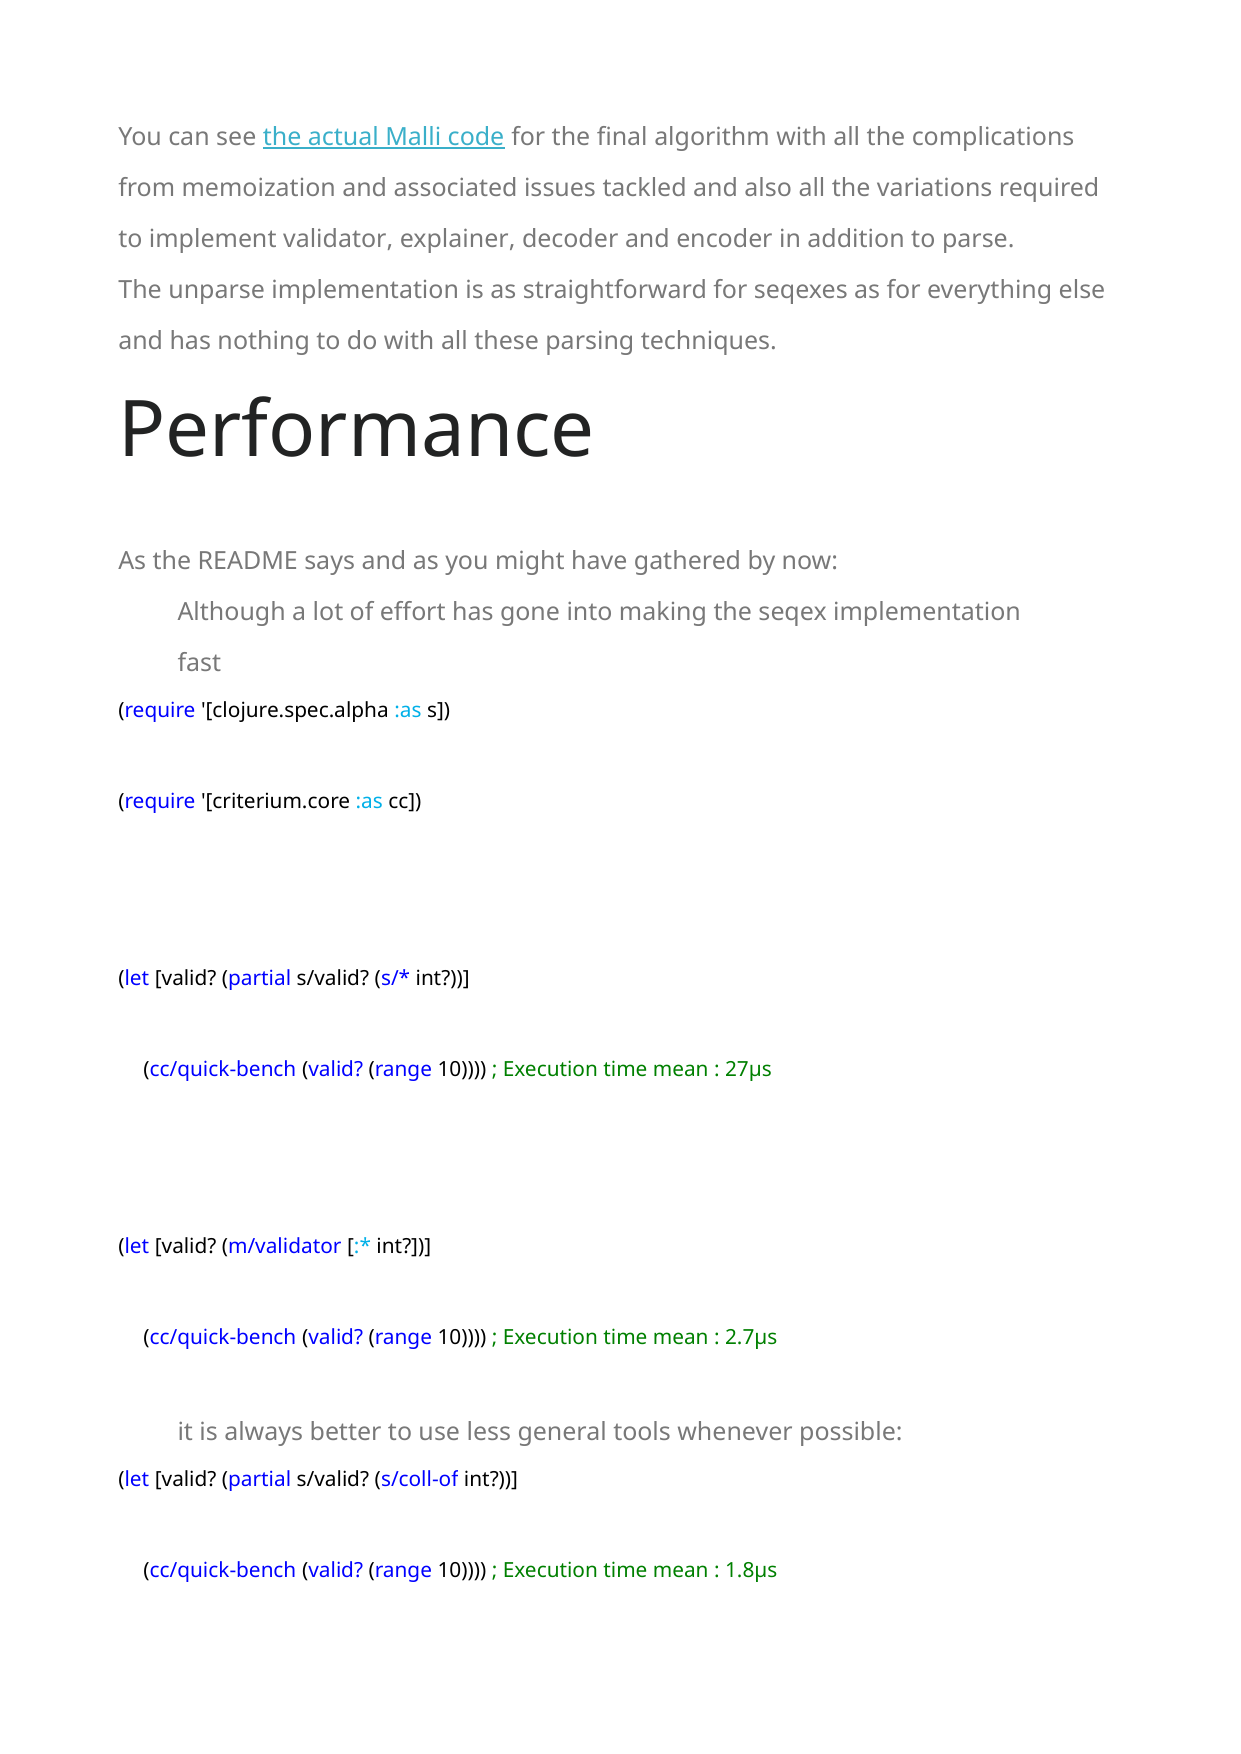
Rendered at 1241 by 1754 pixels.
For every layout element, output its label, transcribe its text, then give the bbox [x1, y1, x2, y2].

text (let [valid? (partial s/valid? (s/* int?))] [118, 963, 1122, 992]
text (cc/quick-bench (valid? (range 10)))) ; Execution time mean : 1.8µs [118, 1556, 1122, 1584]
text (cc/quick-bench (valid? (range 10)))) ; Execution time mean : 27µs [118, 1054, 1122, 1083]
text (let [valid? (partial s/valid? (s/coll-of int?))] [118, 1464, 1122, 1493]
text As the README says and as you might have gathered by now: [118, 542, 1122, 576]
text it is always better to use less general tools whenever possible: [177, 1413, 1063, 1448]
subtitle Performance [118, 373, 1122, 480]
text (require '[clojure.spec.alpha :as s]) [118, 695, 1122, 724]
text (let [valid? (m/validator [:* int?])] [118, 1232, 1122, 1260]
text (cc/quick-bench (valid? (range 10)))) ; Execution time mean : 2.7µs [118, 1322, 1122, 1351]
text You can see the actual Malli code for the final algorithm with all the complications from memoization and associated issues tackled and also all the variations required to implement validator, explainer, decoder and encoder in addition to parse. The unparse implementation is as straightforward for seqexes as for everything else and has nothing to do with all these parsing techniques. [118, 118, 1122, 356]
text (require '[criterium.core :as cc]) [118, 786, 1122, 815]
text Although a lot of effort has gone into making the seqex implementation fast [177, 593, 1063, 678]
